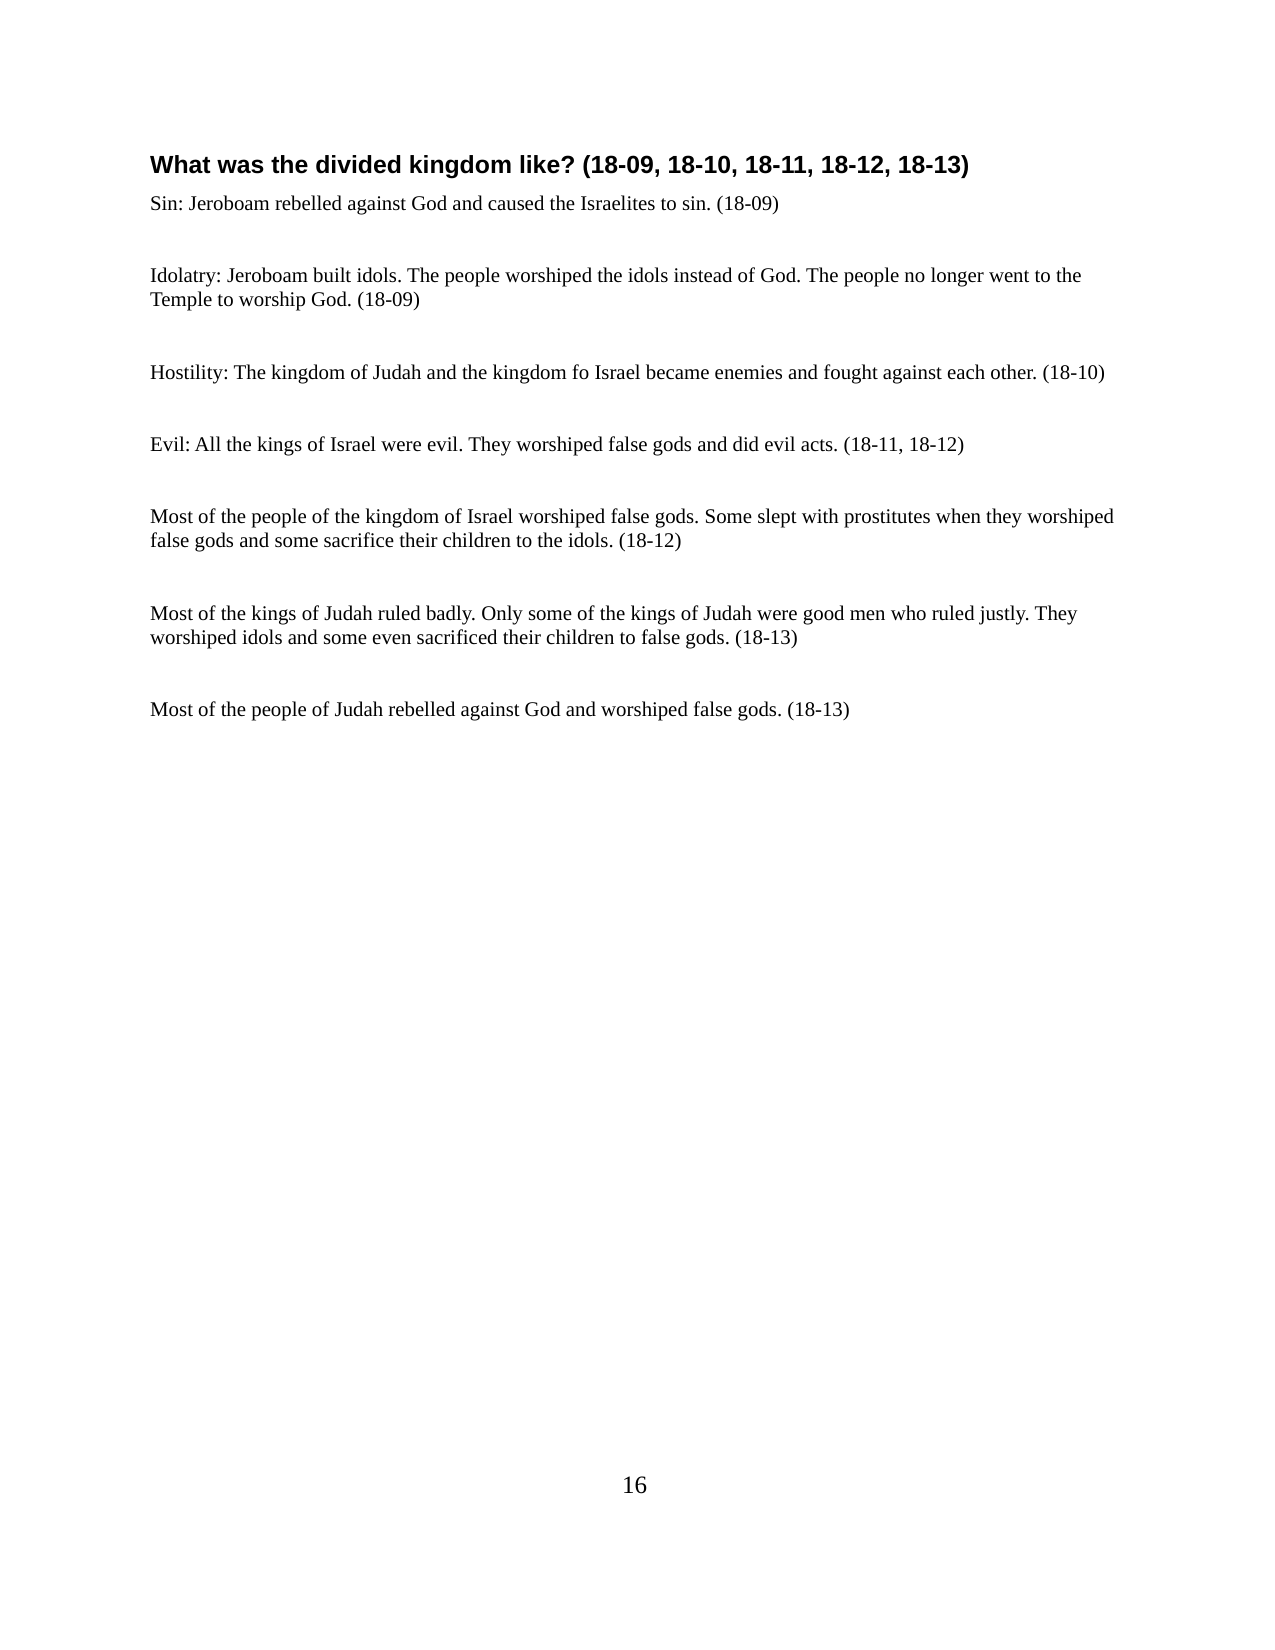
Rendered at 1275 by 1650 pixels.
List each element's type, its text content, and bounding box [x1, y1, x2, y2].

text Most of the people of Judah rebelled against God and worshiped false gods. (18-13) [150, 697, 1125, 721]
text Sin: Jeroboam rebelled against God and caused the Israelites to sin. (18-09) [150, 191, 1125, 215]
text Most of the people of the kingdom of Israel worshiped false gods. Some slept with prostitutes when they worshiped false gods and some sacrifice their children to the idols. (18-12) [150, 504, 1125, 552]
subtitle What was the divided kingdom like? (18-09, 18-10, 18-11, 18-12, 18-13) [150, 150, 1125, 178]
text Hostility: The kingdom of Judah and the kingdom fo Israel became enemies and fought against each other. (18-10) [150, 360, 1125, 384]
text Most of the kings of Judah ruled badly. Only some of the kings of Judah were good men who ruled justly. They worshiped idols and some even sacrificed their children to false gods. (18-13) [150, 601, 1125, 649]
text Idolatry: Jeroboam built idols. The people worshiped the idols instead of God. The people no longer went to the Temple to worship God. (18-09) [150, 263, 1125, 311]
text Evil: All the kings of Israel were evil. They worshiped false gods and did evil acts. (18-11, 18-12) [150, 432, 1125, 456]
